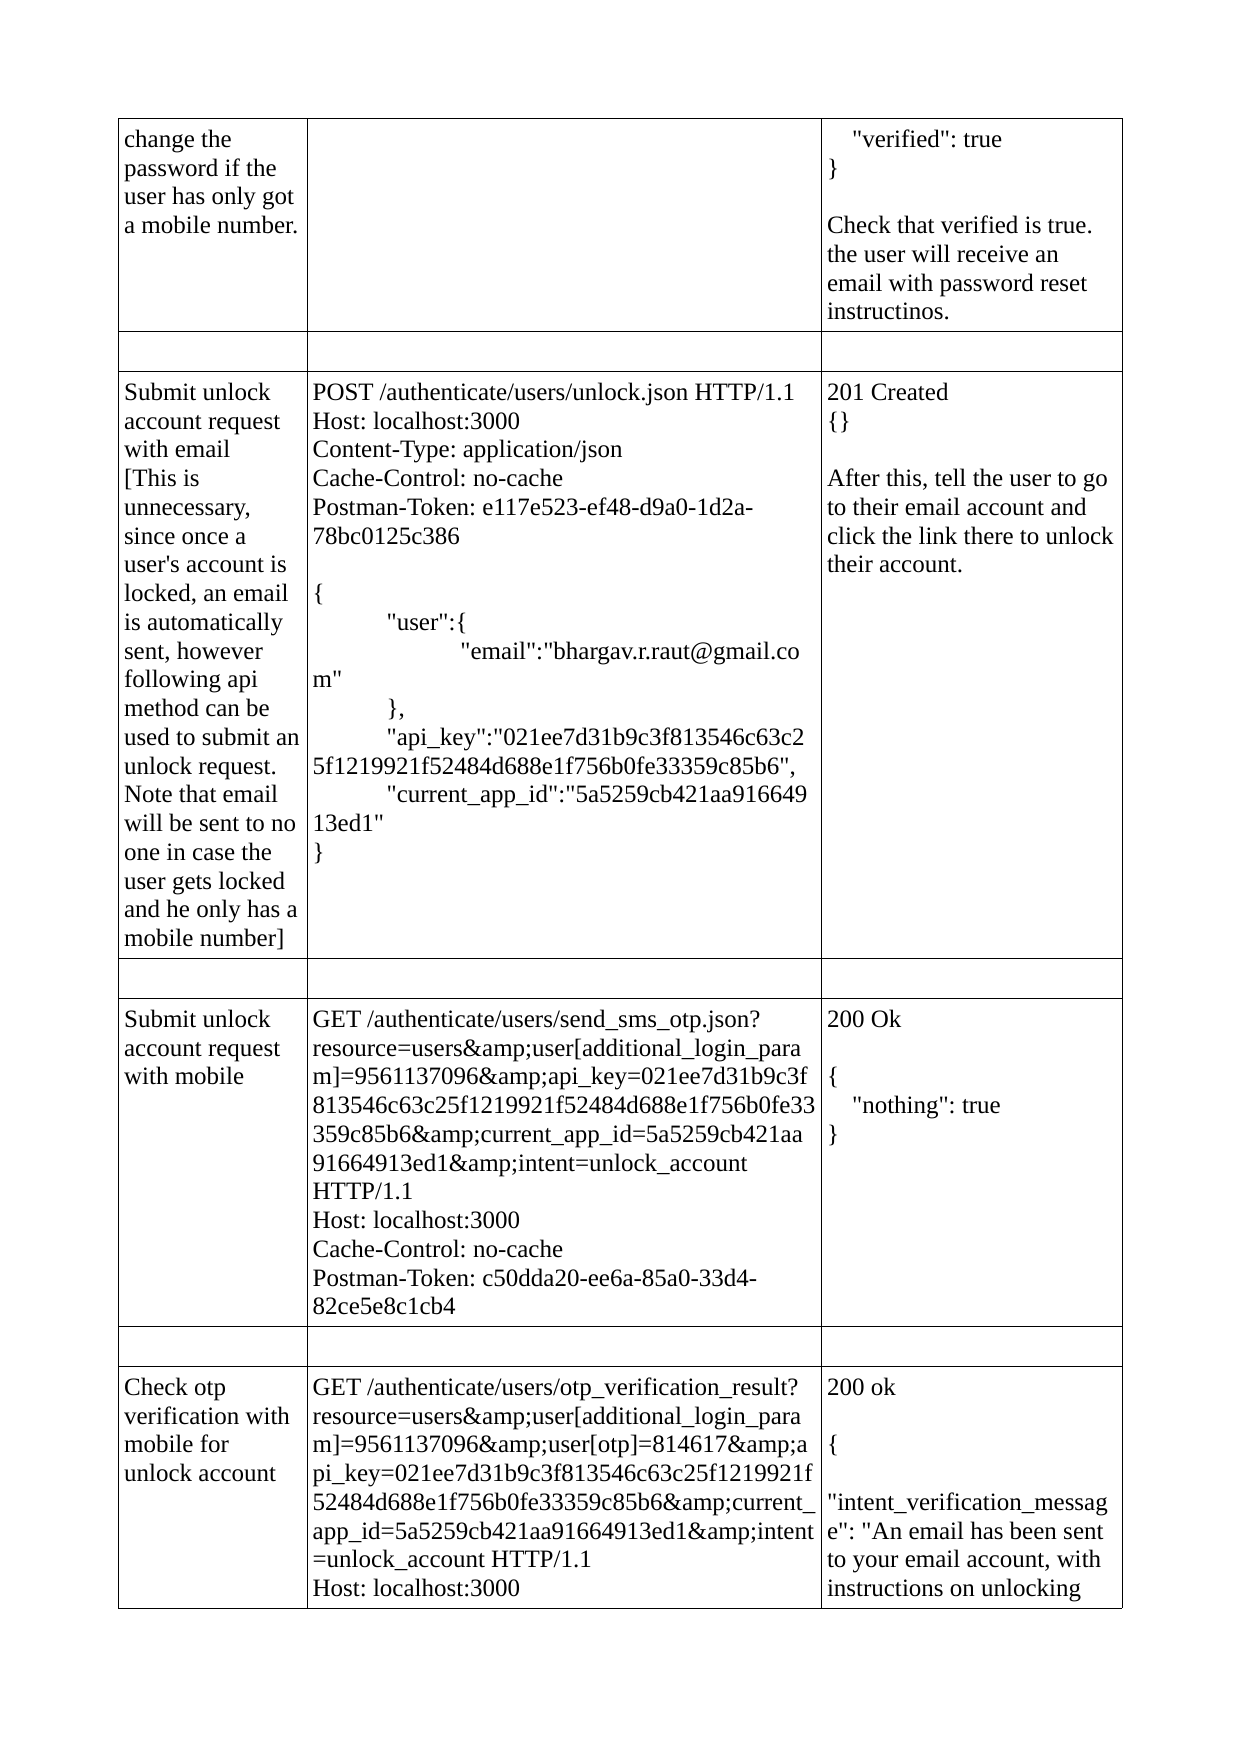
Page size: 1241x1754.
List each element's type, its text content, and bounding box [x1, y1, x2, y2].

table_cell [308, 959, 821, 998]
table_cell "verified": true } Check that verified is true. the user will receive an email with password reset instructinos. [822, 119, 1122, 331]
table_cell GET /authenticate/users/otp_verification_result?resource=users&amp;user[additional_login_param]=9561137096&amp;user[otp]=814617&amp;api_key=021ee7d31b9c3f813546c63c25f1219921f52484d688e1f756b0fe33359c85b6&amp;current_app_id=5a5259cb421aa91664913ed1&amp;intent=unlock_account HTTP/1.1 Host: localhost:3000 [308, 1367, 821, 1608]
table_cell 201 Created {} After this, tell the user to go to their email account and click the link there to unlock their account. [822, 372, 1122, 958]
table_cell [119, 332, 307, 371]
table_cell [308, 1327, 821, 1366]
table_cell [822, 959, 1122, 998]
table_cell [308, 332, 821, 371]
table_cell [822, 332, 1122, 371]
table_cell [822, 1327, 1122, 1366]
table_cell Check otp verification with mobile for unlock account [119, 1367, 307, 1608]
table_cell 200 Ok { "nothing": true } [822, 999, 1122, 1326]
table_cell Submit unlock account request with email [This is unnecessary, since once a user's account is locked, an email is automatically sent, however following api method can be used to submit an unlock request. Note that email will be sent to no one in case the user gets locked and he only has a mobile number] [119, 372, 307, 958]
table_cell change the password if the user has only got a mobile number. [119, 119, 307, 331]
table_cell POST /authenticate/users/unlock.json HTTP/1.1 Host: localhost:3000 Content-Type: application/json Cache-Control: no-cache Postman-Token: e117e523-ef48-d9a0-1d2a-78bc0125c386 { "user":{ "email":"bhargav.r.raut@gmail.com" }, "api_key":"021ee7d31b9c3f813546c63c25f1219921f52484d688e1f756b0fe33359c85b6", "current_app_id":"5a5259cb421aa91664913ed1" } [308, 372, 821, 958]
table_cell Submit unlock account request with mobile [119, 999, 307, 1326]
table_cell [119, 959, 307, 998]
table_cell GET /authenticate/users/send_sms_otp.json?resource=users&amp;user[additional_login_param]=9561137096&amp;api_key=021ee7d31b9c3f813546c63c25f1219921f52484d688e1f756b0fe33359c85b6&amp;current_app_id=5a5259cb421aa91664913ed1&amp;intent=unlock_account HTTP/1.1 Host: localhost:3000 Cache-Control: no-cache Postman-Token: c50dda20-ee6a-85a0-33d4-82ce5e8c1cb4 [308, 999, 821, 1326]
table_cell 200 ok { "intent_verification_message": "An email has been sent to your email account, with instructions on unlocking [822, 1367, 1122, 1608]
table_cell [119, 1327, 307, 1366]
table_cell [308, 119, 821, 331]
